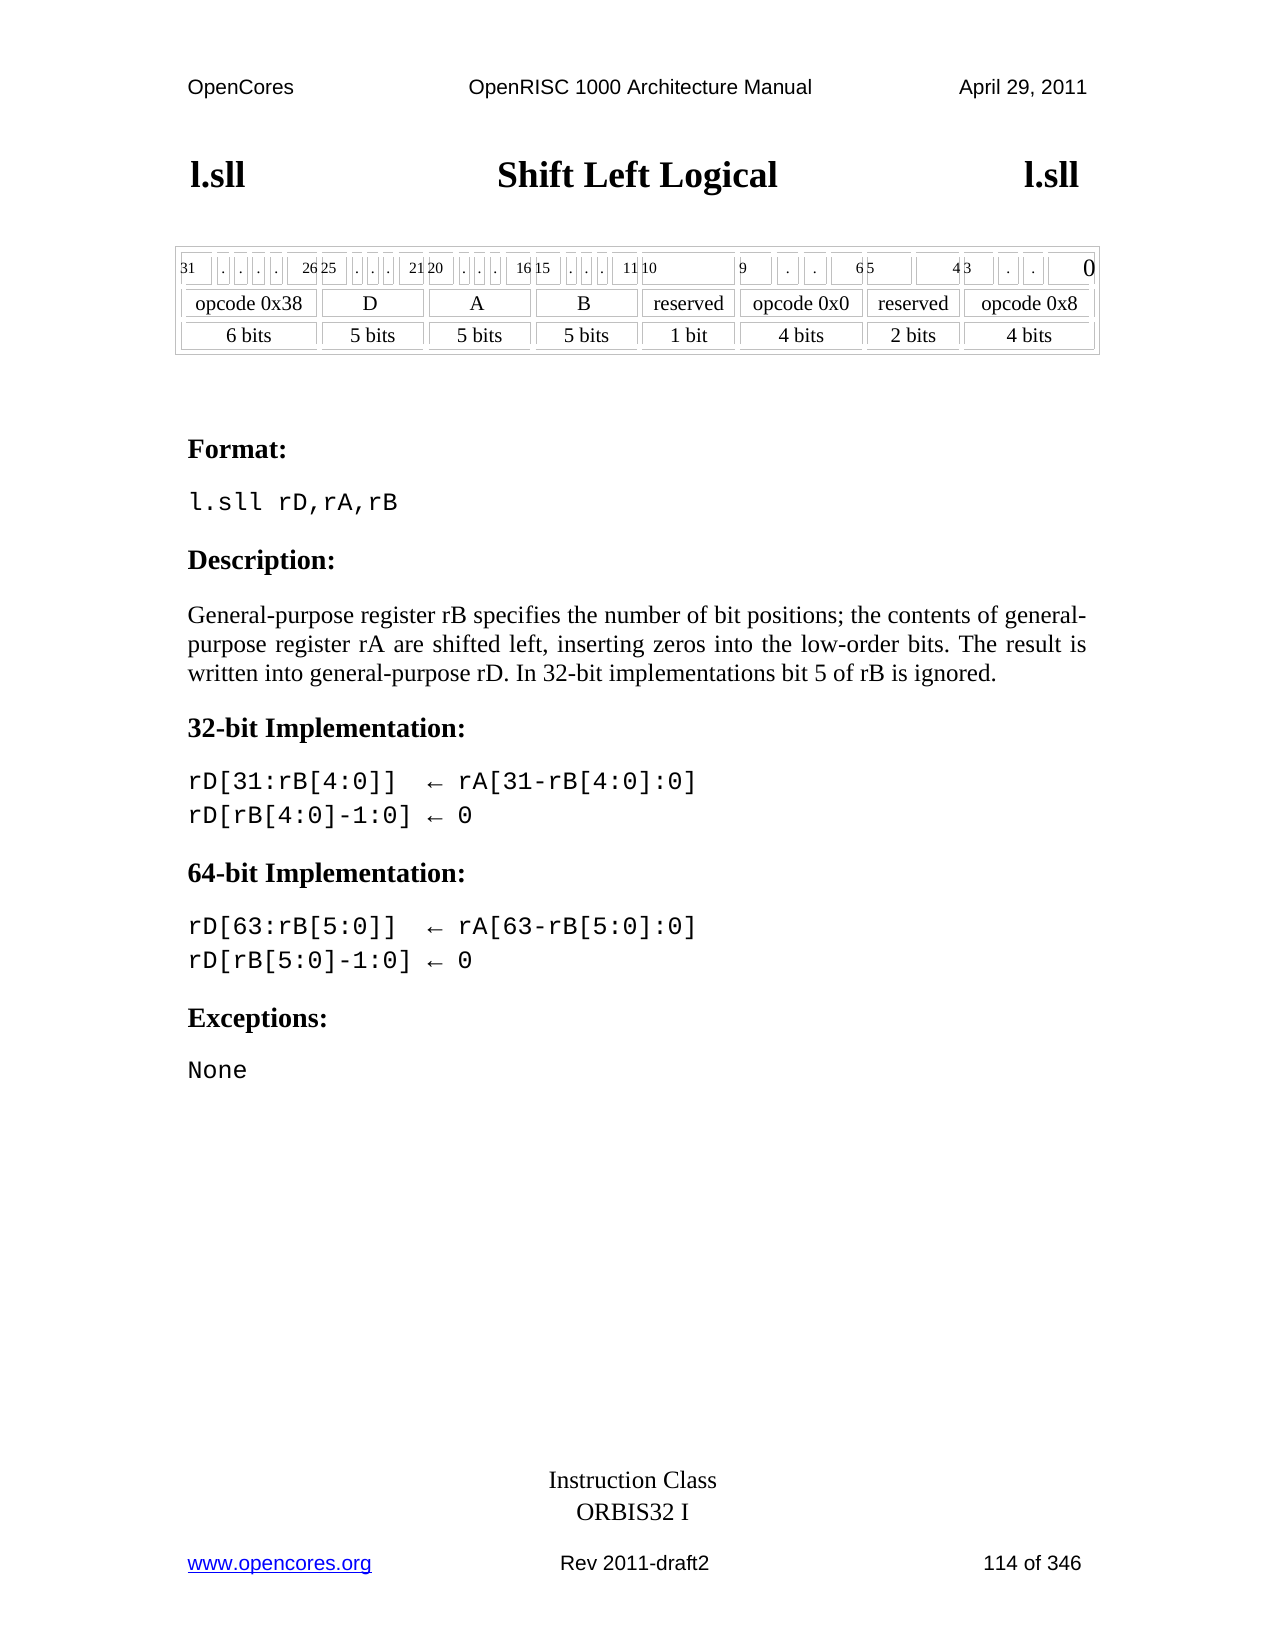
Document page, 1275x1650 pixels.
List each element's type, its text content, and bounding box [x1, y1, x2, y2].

text Format: [187, 432, 1087, 464]
text Exceptions: [187, 1001, 1087, 1033]
text 32-bit Implementation: [187, 712, 1087, 744]
text 64-bit Implementation: [187, 856, 1087, 888]
text rD[63:rB[5:0]] ← rA[63-rB[5:0]:0] rD[rB[5:0]-1:0] ← 0 [187, 913, 1087, 976]
text l.sll rD,rA,rB [187, 489, 1087, 518]
text General-purpose register rB specifies the number of bit positions; the contents of general-purpose register rA are shifted left, inserting zeros into the low-order bits. The result is written into general-purpose rD. In 32-bit implementations bit 5 of rB is ignored. [187, 600, 1087, 687]
text None [187, 1058, 1087, 1086]
text Description: [187, 543, 1087, 575]
text rD[31:rB[4:0]] ← rA[31-rB[4:0]:0] rD[rB[4:0]-1:0] ← 0 [187, 769, 1087, 831]
